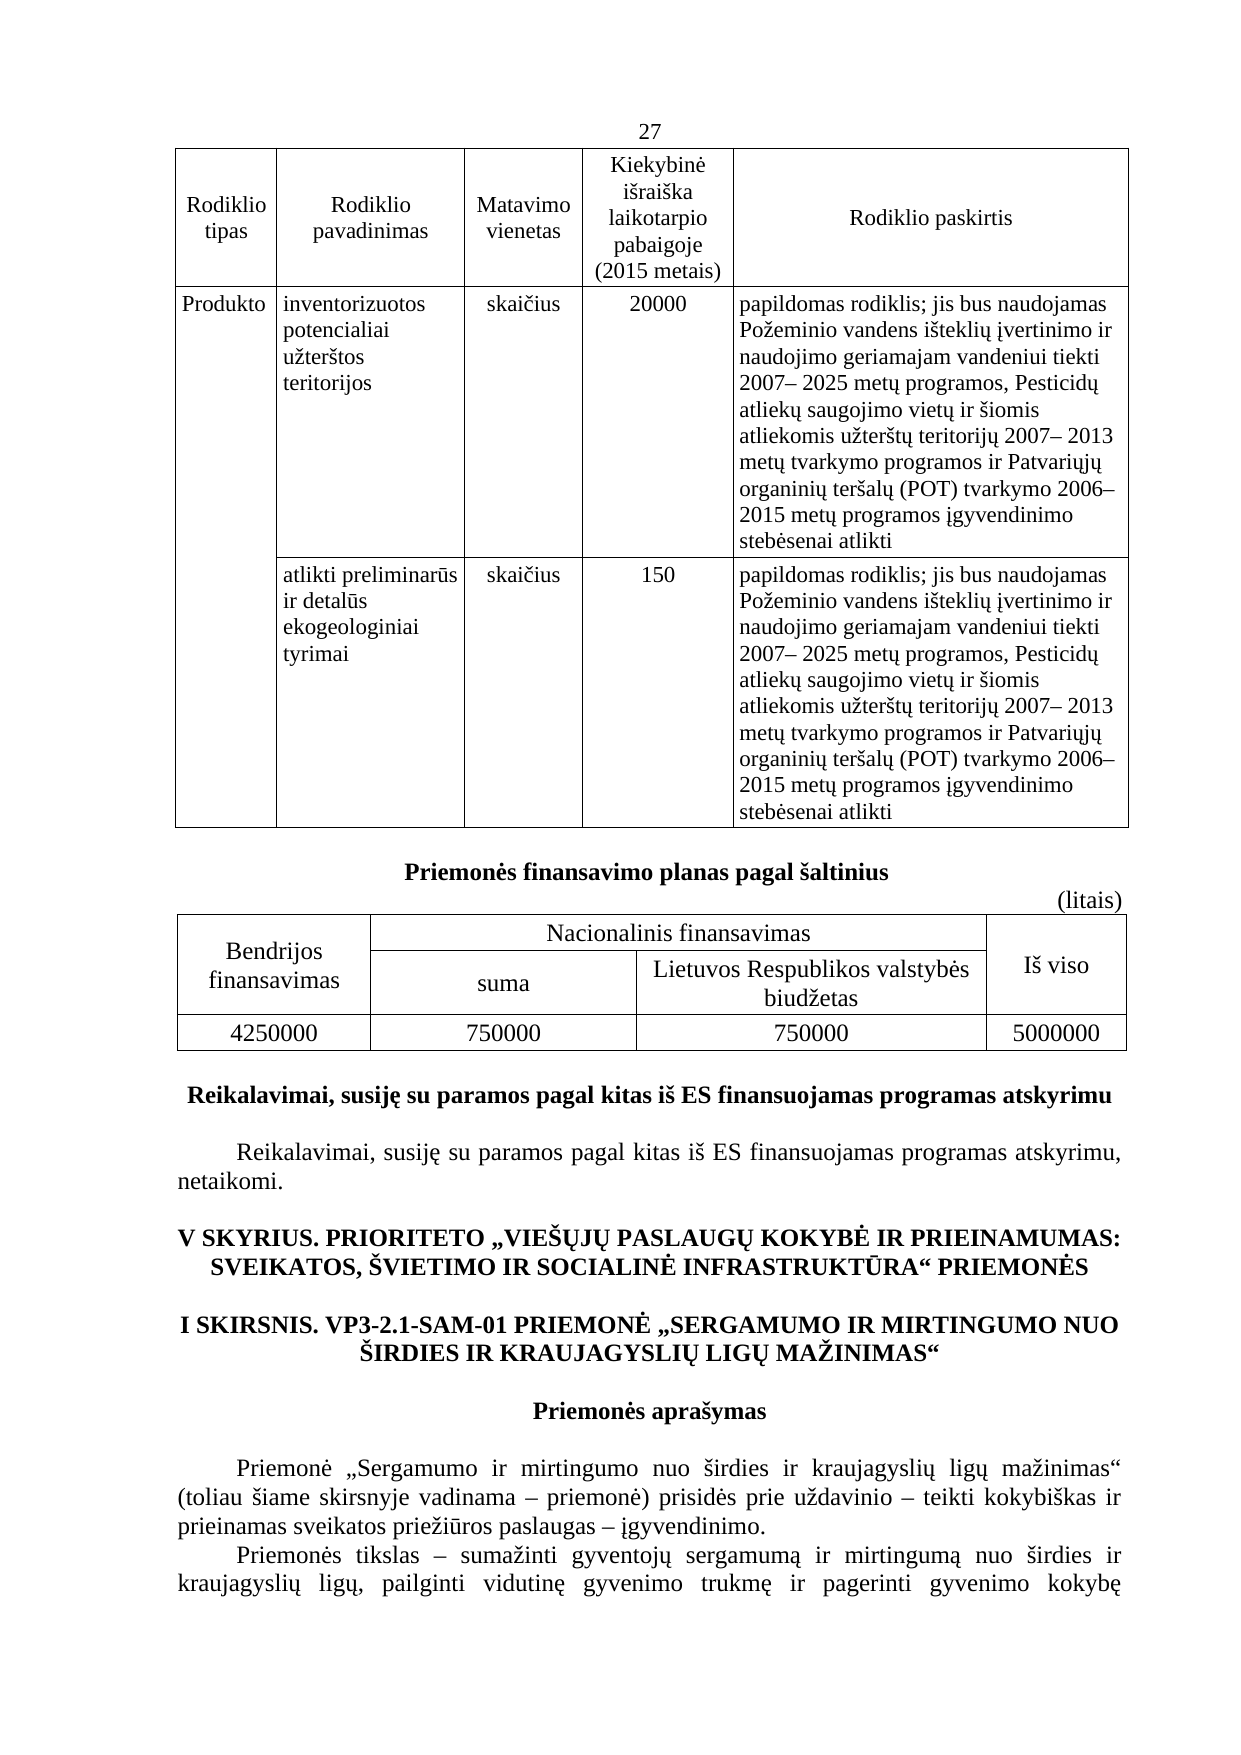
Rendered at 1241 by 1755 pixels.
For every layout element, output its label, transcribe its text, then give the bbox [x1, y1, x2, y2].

table_cell 20000 [583, 287, 733, 557]
table_cell papildomas rodiklis; jis bus naudojamas Požeminio vandens išteklių įvertinimo ir naudojimo geriamajam vandeniui tiekti 2007– 2025 metų programos, Pesticidų atliekų saugojimo vietų ir šiomis atliekomis užterštų teritorijų 2007– 2013 metų tvarkymo programos ir Patvariųjų organinių teršalų (POT) tvarkymo 2006– 2015 metų programos įgyvendinimo stebėsenai atlikti [734, 287, 1128, 557]
table_cell 750000 [371, 1015, 636, 1050]
table_cell 150 [583, 558, 733, 827]
table_cell inventorizuotos potencialiai užterštos teritorijos [277, 287, 464, 557]
table_cell suma [371, 951, 636, 1014]
text Priemonės aprašymas [177, 1396, 1122, 1425]
table_cell papildomas rodiklis; jis bus naudojamas Požeminio vandens išteklių įvertinimo ir naudojimo geriamajam vandeniui tiekti 2007– 2025 metų programos, Pesticidų atliekų saugojimo vietų ir šiomis atliekomis užterštų teritorijų 2007– 2013 metų tvarkymo programos ir Patvariųjų organinių teršalų (POT) tvarkymo 2006– 2015 metų programos įgyvendinimo stebėsenai atlikti [734, 558, 1128, 827]
table_cell 5000000 [987, 1015, 1126, 1050]
table_cell 750000 [637, 1015, 986, 1050]
table_cell skaičius [465, 287, 582, 557]
table_cell atlikti preliminarūs ir detalūs ekogeologiniai tyrimai [277, 558, 464, 827]
table_cell Produkto [176, 287, 276, 557]
table_header Rodiklio pavadinimas [277, 149, 464, 286]
table_header Bendrijos finansavimas [178, 915, 370, 1014]
text (litais) [177, 886, 1122, 914]
table_header Nacionalinis finansavimas [371, 915, 986, 950]
text Reikalavimai, susiję su paramos pagal kitas iš ES finansuojamas programas atskyrimu [177, 1080, 1122, 1108]
table_cell skaičius [465, 558, 582, 827]
text Priemonės finansavimo planas pagal šaltinius [177, 857, 1122, 886]
table_cell Lietuvos Respublikos valstybės biudžetas [637, 951, 986, 1014]
text V SKYRIUS. PRIORITETO „VIEŠŲJŲ PASLAUGŲ KOKYBĖ IR PRIEINAMUMAS: SVEIKATOS, ŠVIETIMO IR SOCIALINĖ INFRASTRUKTŪRA“ PRIEMONĖS [177, 1223, 1122, 1281]
table_header Rodiklio tipas [176, 149, 276, 286]
text Reikalavimai, susiję su paramos pagal kitas iš ES finansuojamas programas atskyrimu, netaikomi. [177, 1137, 1122, 1195]
table_cell [176, 557, 276, 827]
table_cell 4250000 [178, 1015, 370, 1050]
text Priemonė „Sergamumo ir mirtingumo nuo širdies ir kraujagyslių ligų mažinimas“ (toliau šiame skirsnyje vadinama – priemonė) prisidės prie uždavinio – teikti kokybiškas ir prieinamas sveikatos priežiūros paslaugas – įgyvendinimo. [177, 1453, 1122, 1540]
text Priemonės tikslas – sumažinti gyventojų sergamumą ir mirtingumą nuo širdies ir kraujagyslių ligų, pailginti vidutinę gyvenimo trukmę ir pagerinti gyvenimo kokybę [177, 1540, 1122, 1597]
table_header Matavimo vienetas [465, 149, 582, 286]
table_header Iš viso [987, 915, 1126, 1014]
table_header Rodiklio paskirtis [734, 149, 1128, 286]
text I Skirsnis. VP3-2.1-SAM-01 PRIEMONĖ „SERGAMUMO IR MIRTINGUMO NUO ŠIRDIES IR KRAUJAGYSLIŲ LIGŲ MAŽINIMAS“ [177, 1310, 1122, 1367]
table_header Kiekybinė išraiška laikotarpio pabaigoje (2015 metais) [583, 149, 733, 286]
